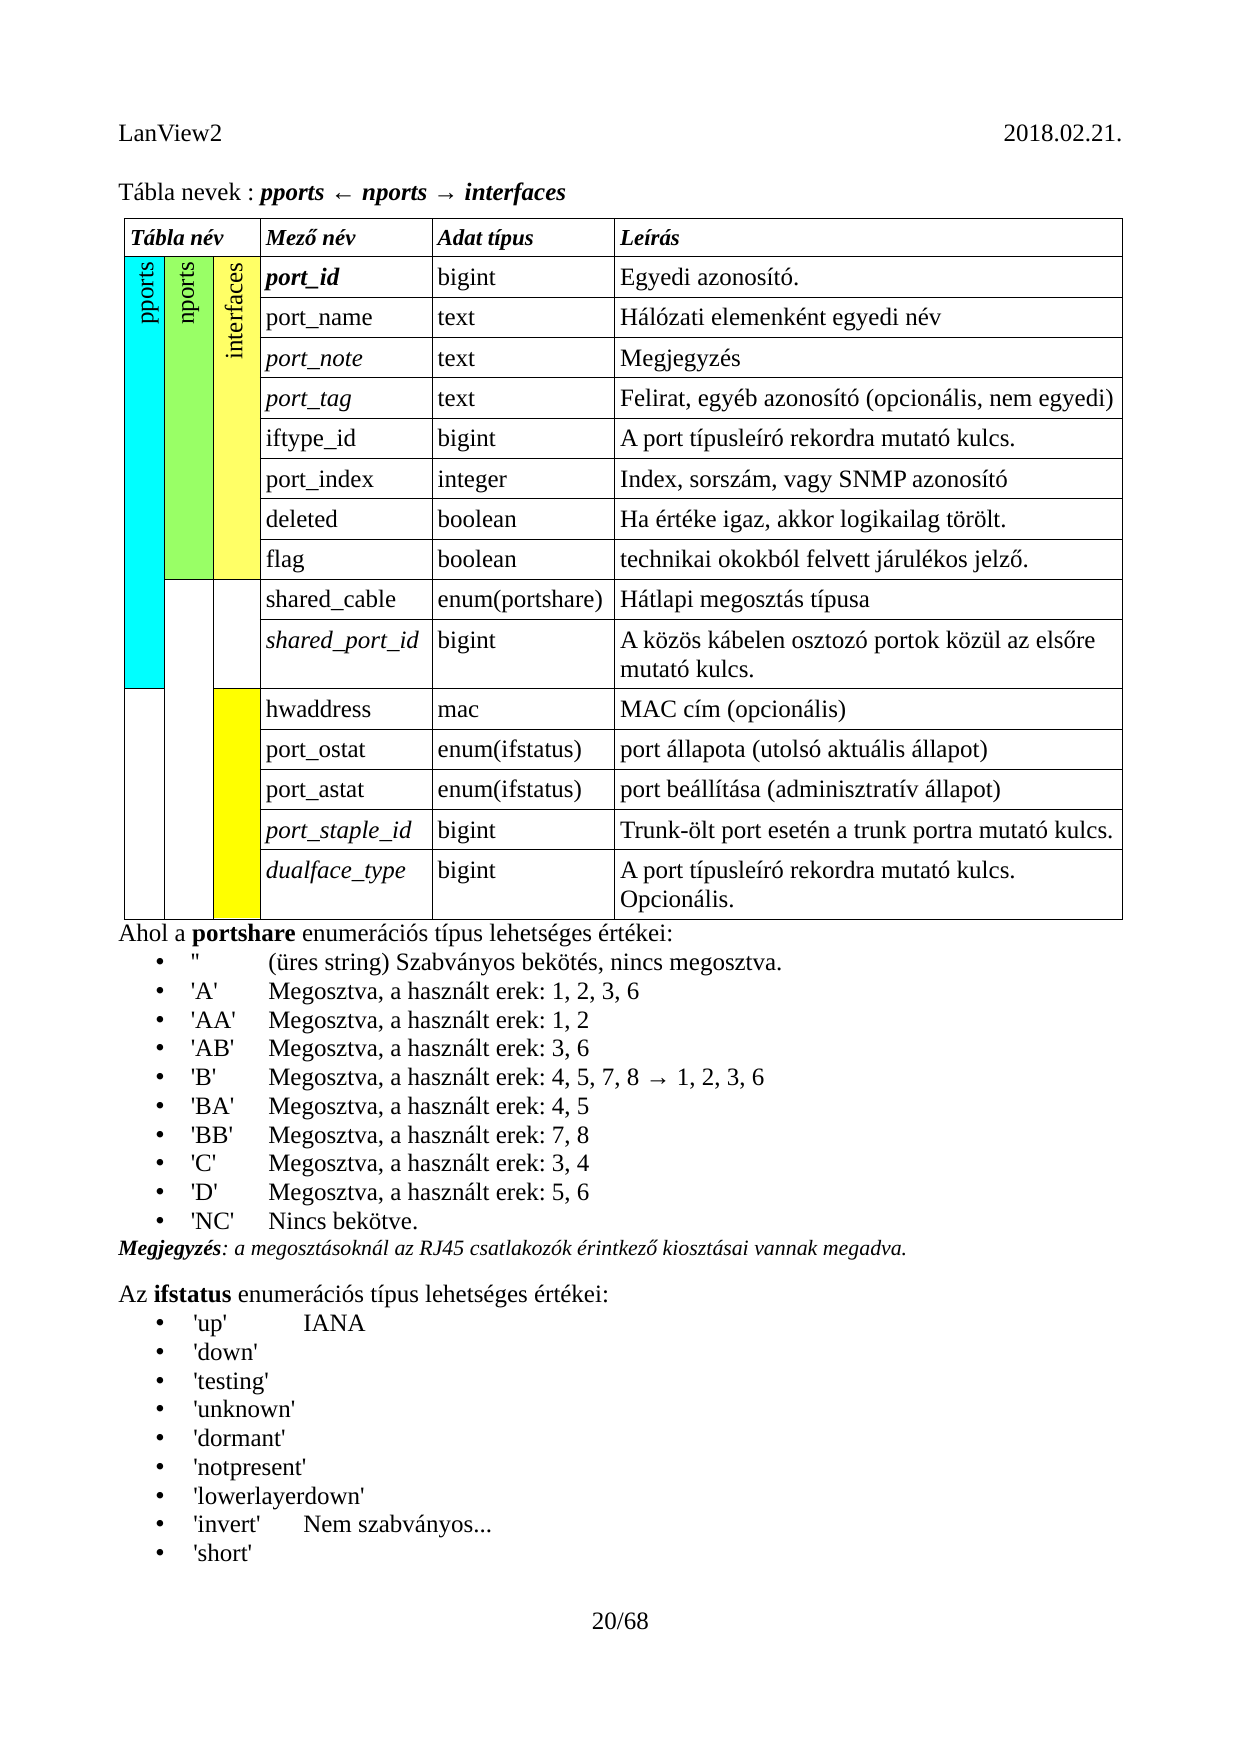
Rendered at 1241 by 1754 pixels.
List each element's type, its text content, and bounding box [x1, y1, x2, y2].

table_cell deleted [261, 499, 432, 538]
table_cell enum(portshare) [433, 580, 614, 619]
table_cell Megjegyzés [615, 338, 1122, 377]
list '' (üres string) Szabványos bekötés, nincs megosztva. [156, 947, 1122, 976]
table_cell Hálózati elemenként egyedi név [615, 298, 1122, 337]
table_cell port_index [261, 459, 432, 498]
table_cell port_note [261, 338, 432, 377]
list 'invert' Nem szabványos... [156, 1509, 1122, 1538]
table_cell [165, 580, 213, 918]
table_header Tábla név [125, 219, 260, 256]
table_cell port_name [261, 298, 432, 337]
table_cell hwaddress [261, 689, 432, 728]
table_cell MAC cím (opcionális) [615, 689, 1122, 728]
table_cell [214, 580, 260, 688]
list 'D' Megosztva, a használt erek: 5, 6 [156, 1177, 1122, 1206]
table_cell nports [165, 257, 213, 579]
table_cell port_staple_id [261, 810, 432, 849]
text Tábla nevek : pports ← nports → interfaces [118, 177, 1122, 206]
table_cell shared_cable [261, 580, 432, 619]
table_cell port_ostat [261, 730, 432, 769]
table_cell Egyedi azonosító. [615, 257, 1122, 297]
list 'notpresent' [156, 1452, 1122, 1481]
table_cell text [433, 298, 614, 337]
table_cell bigint [433, 419, 614, 458]
table_cell integer [433, 459, 614, 498]
table_cell Felirat, egyéb azonosító (opcionális, nem egyedi) [615, 378, 1122, 417]
table_cell [214, 689, 260, 918]
list 'unknown' [156, 1394, 1122, 1423]
table_cell A közös kábelen osztozó portok közül az elsőre mutató kulcs. [615, 620, 1122, 688]
table_cell bigint [433, 850, 614, 918]
list 'testing' [156, 1366, 1122, 1394]
list 'up' IANA [156, 1308, 1122, 1337]
table_cell [125, 689, 164, 918]
table_cell port_astat [261, 770, 432, 809]
table_cell port_id [261, 257, 432, 297]
table_cell port_tag [261, 378, 432, 417]
list 'BB' Megosztva, a használt erek: 7, 8 [156, 1120, 1122, 1148]
table_header Mező név [261, 219, 432, 256]
table_cell enum(ifstatus) [433, 730, 614, 769]
list 'B' Megosztva, a használt erek: 4, 5, 7, 8 → 1, 2, 3, 6 [156, 1062, 1122, 1091]
table_cell flag [261, 540, 432, 579]
table_cell dualface_type [261, 850, 432, 918]
table_cell boolean [433, 499, 614, 538]
table_cell enum(ifstatus) [433, 770, 614, 809]
list 'lowerlayerdown' [156, 1481, 1122, 1509]
table_cell Hátlapi megosztás típusa [615, 580, 1122, 619]
table_cell interfaces [214, 257, 260, 579]
table_header Leírás [615, 219, 1122, 256]
table_cell bigint [433, 257, 614, 297]
table_cell A port típusleíró rekordra mutató kulcs. [615, 419, 1122, 458]
table_cell Trunk-ölt port esetén a trunk portra mutató kulcs. [615, 810, 1122, 849]
table_header Adat típus [433, 219, 614, 256]
text Megjegyzés: a megosztásoknál az RJ45 csatlakozók érintkező kiosztásai vannak megadva. [118, 1235, 1122, 1260]
table_cell bigint [433, 810, 614, 849]
table_cell boolean [433, 540, 614, 579]
table_cell text [433, 338, 614, 377]
table_cell bigint [433, 620, 614, 688]
list 'NC' Nincs bekötve. [156, 1206, 1122, 1235]
text Az ifstatus enumerációs típus lehetséges értékei: [118, 1279, 1122, 1308]
table_cell Index, sorszám, vagy SNMP azonosító [615, 459, 1122, 498]
table_cell shared_port_id [261, 620, 432, 688]
list 'BA' Megosztva, a használt erek: 4, 5 [156, 1091, 1122, 1120]
list 'down' [156, 1337, 1122, 1366]
table_cell port állapota (utolsó aktuális állapot) [615, 730, 1122, 769]
table_cell port beállítása (adminisztratív állapot) [615, 770, 1122, 809]
list 'short' [156, 1538, 1122, 1567]
table_cell text [433, 378, 614, 417]
table_cell Ha értéke igaz, akkor logikailag törölt. [615, 499, 1122, 538]
text Ahol a portshare enumerációs típus lehetséges értékei: [118, 918, 1122, 947]
table_cell technikai okokból felvett járulékos jelző. [615, 540, 1122, 579]
list 'AA' Megosztva, a használt erek: 1, 2 [156, 1005, 1122, 1033]
table_cell A port típusleíró rekordra mutató kulcs. Opcionális. [615, 850, 1122, 918]
table_cell pports [125, 257, 164, 688]
table_cell iftype_id [261, 419, 432, 458]
list 'A' Megosztva, a használt erek: 1, 2, 3, 6 [156, 976, 1122, 1005]
table_cell mac [433, 689, 614, 728]
list 'AB' Megosztva, a használt erek: 3, 6 [156, 1033, 1122, 1062]
list 'dormant' [156, 1423, 1122, 1452]
list 'C' Megosztva, a használt erek: 3, 4 [156, 1148, 1122, 1177]
